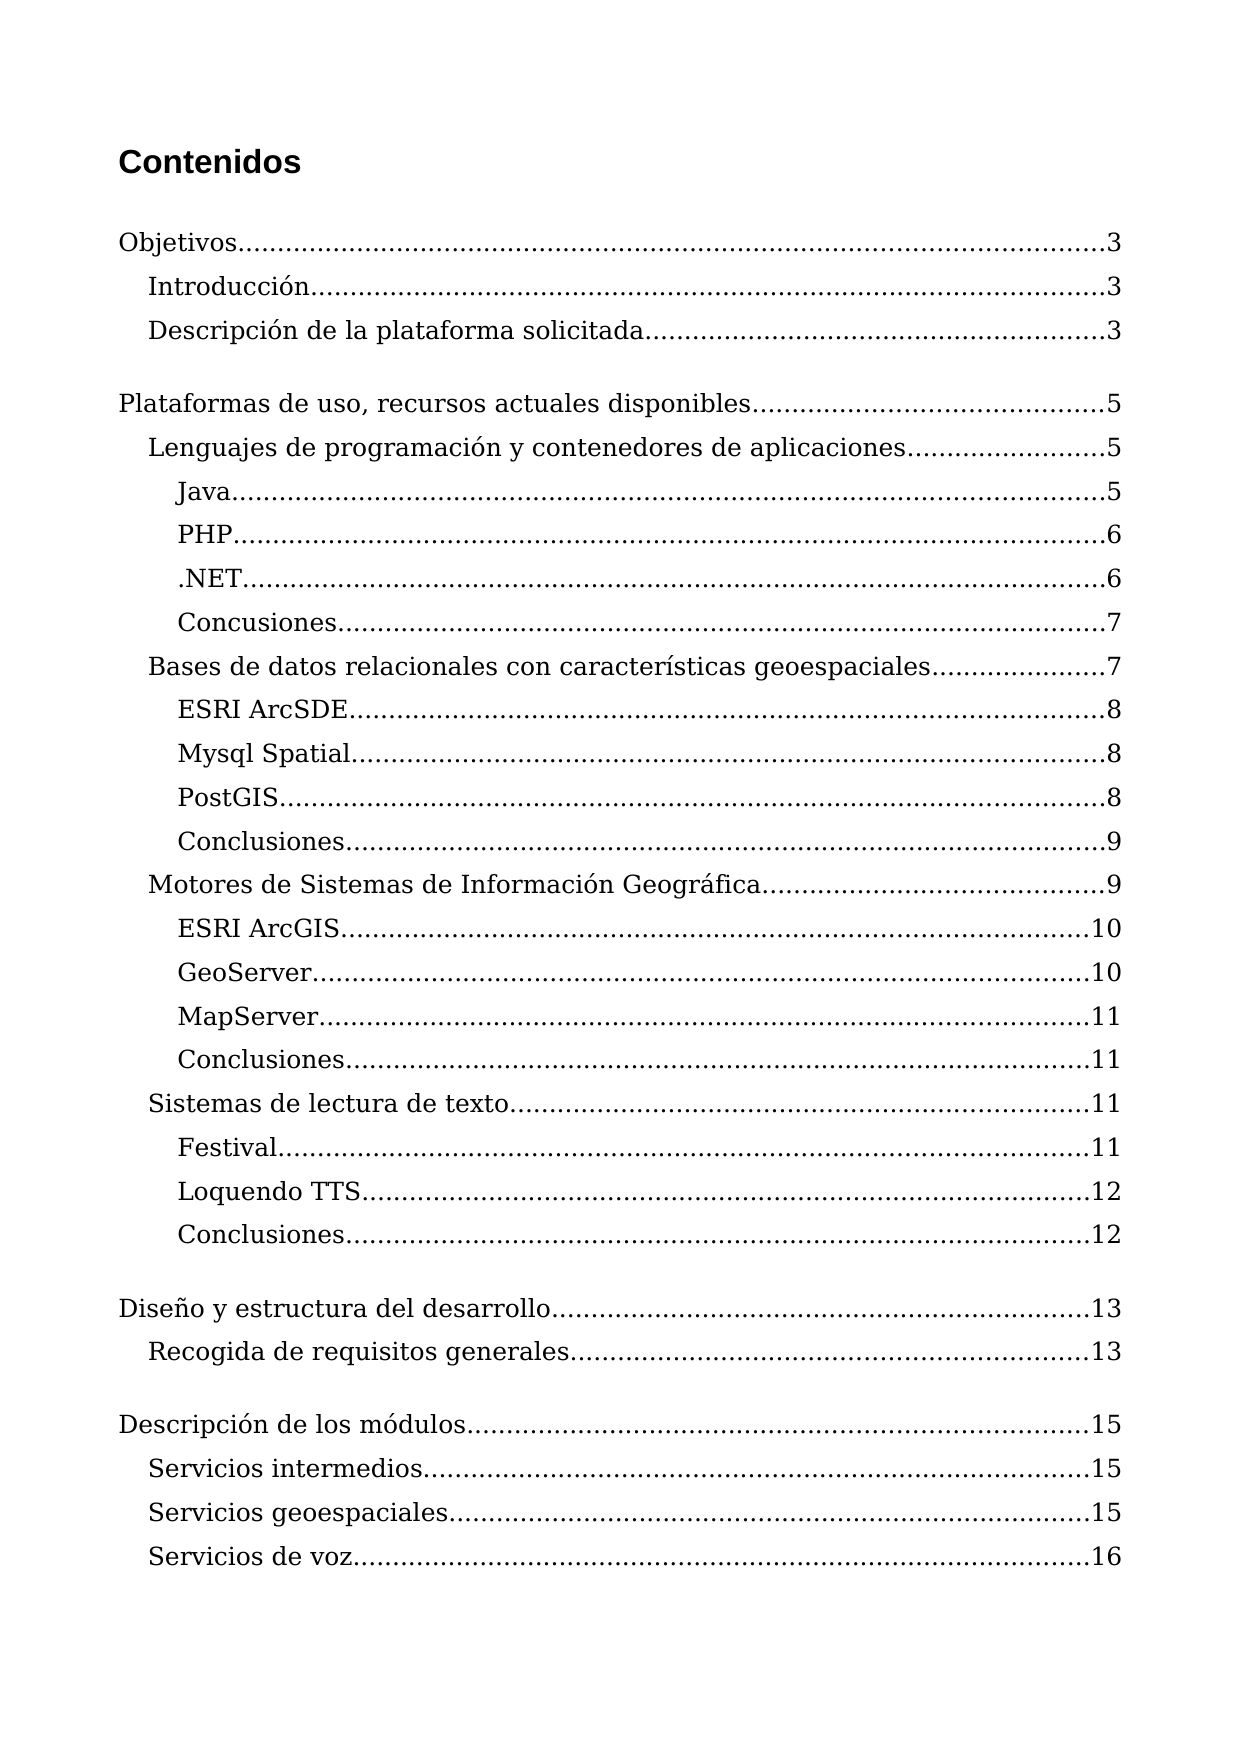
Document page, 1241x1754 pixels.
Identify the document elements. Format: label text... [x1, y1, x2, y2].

text .NET 6 [177, 564, 1122, 593]
text Objetivos 3 [118, 228, 1122, 258]
text Introducción 3 [148, 272, 1122, 301]
text Diseño y estructura del desarrollo 13 [118, 1294, 1122, 1323]
text Servicios intermedios 15 [148, 1454, 1122, 1484]
text Motores de Sistemas de Información Geográfica 9 [148, 871, 1122, 900]
text GeoServer 10 [177, 958, 1122, 987]
text Mysql Spatial 8 [177, 739, 1122, 768]
text Bases de datos relacionales con características geoespaciales 7 [148, 652, 1122, 681]
text ESRI ArcSDE 8 [177, 696, 1122, 725]
subtitle Contenidos [118, 143, 1122, 180]
text Descripción de la plataforma solicitada 3 [148, 316, 1122, 345]
text Conclusiones 9 [177, 827, 1122, 856]
text Festival 11 [177, 1133, 1122, 1162]
text Plataformas de uso, recursos actuales disponibles 5 [118, 389, 1122, 418]
text PHP 6 [177, 521, 1122, 550]
text MapServer 11 [177, 1002, 1122, 1031]
text ESRI ArcGIS 10 [177, 914, 1122, 943]
text Servicios geoespaciales 15 [148, 1498, 1122, 1527]
text Lenguajes de programación y contenedores de aplicaciones 5 [148, 433, 1122, 462]
text Loquendo TTS 12 [177, 1177, 1122, 1206]
text PostGIS 8 [177, 783, 1122, 812]
text Recogida de requisitos generales 13 [148, 1337, 1122, 1367]
text Java 5 [177, 477, 1122, 506]
text Concusiones 7 [177, 608, 1122, 637]
text Sistemas de lectura de texto 11 [148, 1089, 1122, 1118]
text Conclusiones 12 [177, 1221, 1122, 1250]
text Conclusiones 11 [177, 1046, 1122, 1075]
text Servicios de voz 16 [148, 1542, 1122, 1571]
text Descripción de los módulos 15 [118, 1411, 1122, 1440]
